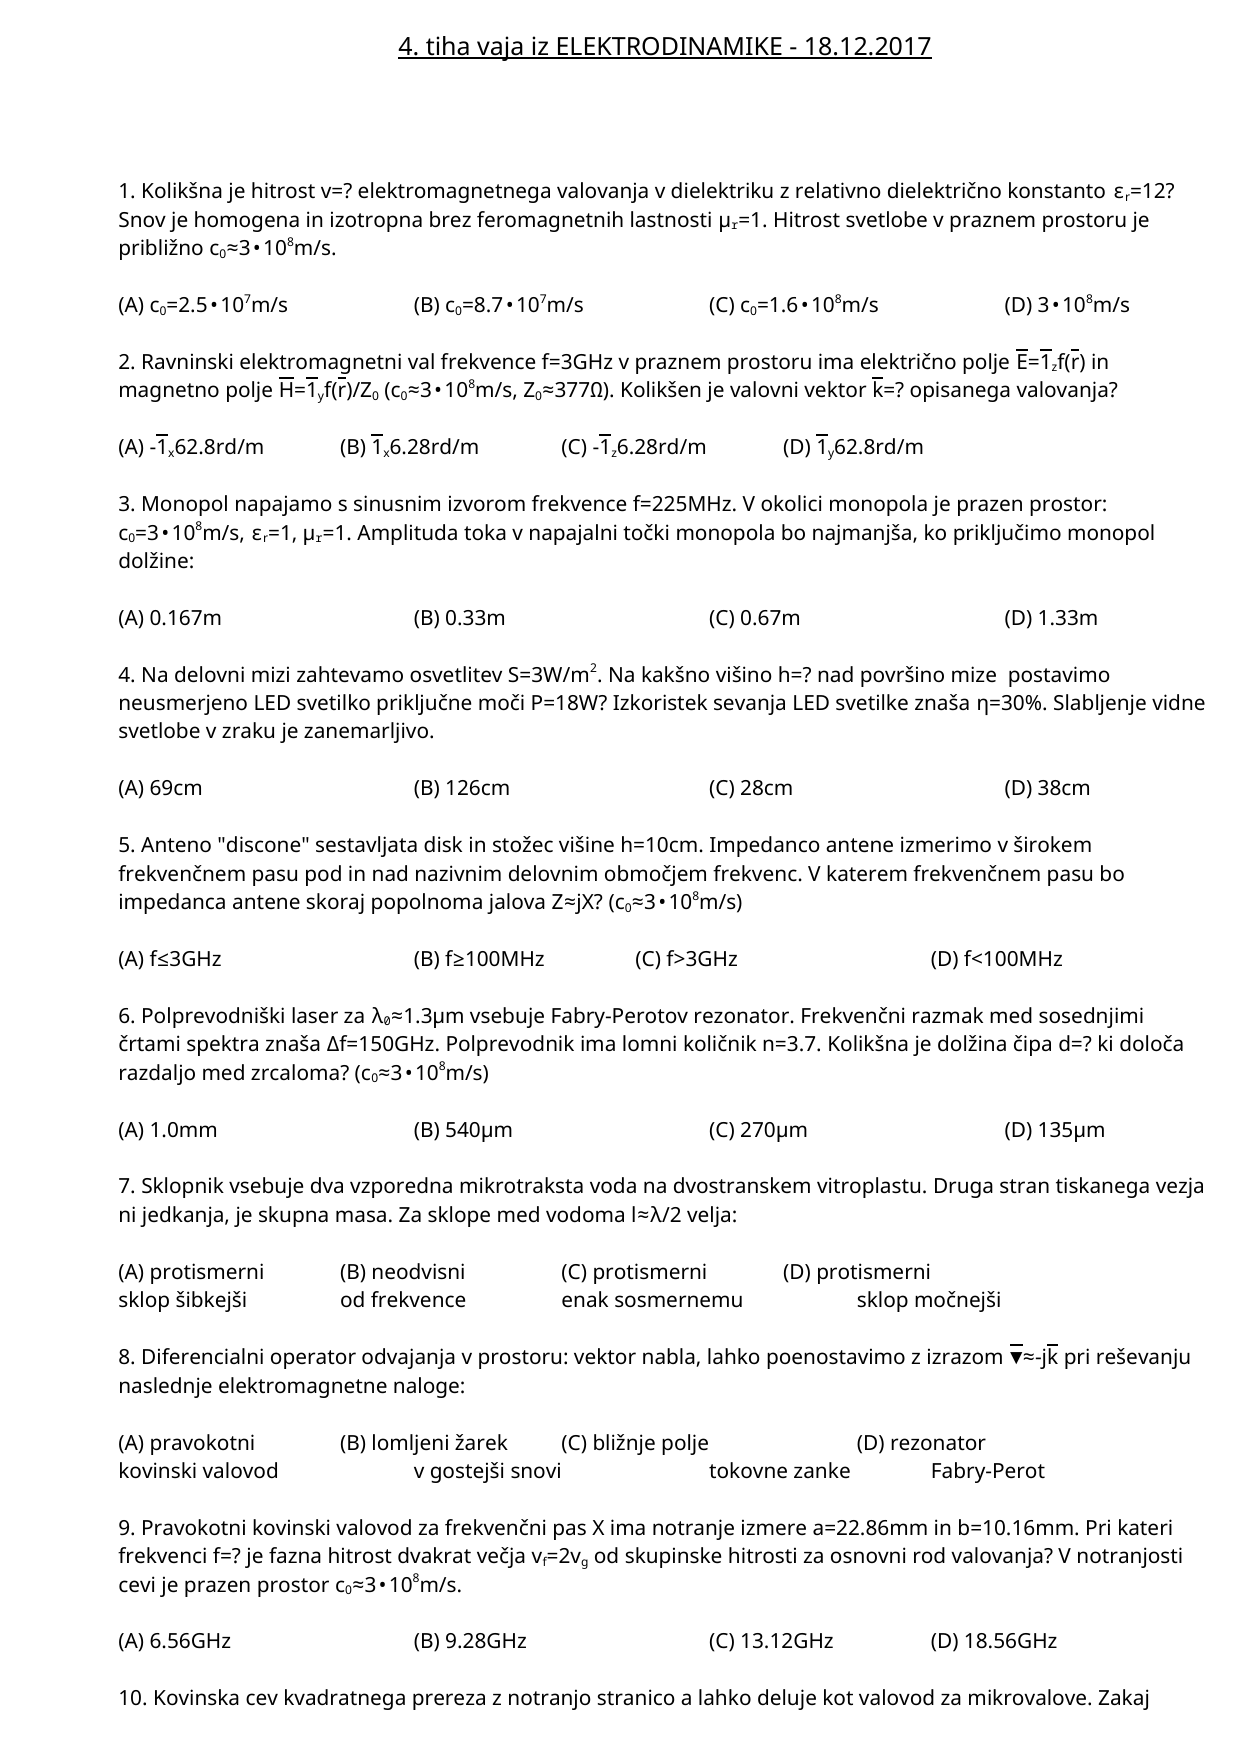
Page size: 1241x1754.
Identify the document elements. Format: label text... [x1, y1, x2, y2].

text 4. Na delovni mizi zahtevamo osvetlitev S=3W/m2. Na kakšno višino h=? nad površino mize postavimo neusmerjeno LED svetilko priključne moči P=18W? Izkoristek sevanja LED svetilke znaša η=30%. Slabljenje vidne svetlobe v zraku je zanemarljivo. [118, 660, 1212, 745]
text 3. Monopol napajamo s sinusnim izvorom frekvence f=225MHz. V okolici monopola je prazen prostor: c0=3•108m/s, εr=1, μr=1. Amplituda toka v napajalni točki monopola bo najmanjša, ko priključimo monopol dolžine: [118, 489, 1212, 574]
text (A) 1.0mm (B) 540μm (C) 270μm (D) 135μm [118, 1115, 1212, 1143]
text (A) f≤3GHz (B) f≥100MHz (C) f>3GHz (D) f<100MHz [118, 944, 1212, 973]
text 8. Diferencialni operator odvajanja v prostoru: vektor nabla, lahko poenostavimo z izrazom ▼≈-jk pri reševanju naslednje elektromagnetne naloge: [118, 1342, 1212, 1399]
text (A) 6.56GHz (B) 9.28GHz (C) 13.12GHz (D) 18.56GHz [118, 1627, 1212, 1655]
text (A) pravokotni (B) lomljeni žarek (C) bližnje polje (D) rezonator [118, 1428, 1212, 1456]
text (A) 69cm (B) 126cm (C) 28cm (D) 38cm [118, 773, 1212, 802]
text (A) 0.167m (B) 0.33m (C) 0.67m (D) 1.33m [118, 603, 1212, 631]
text 6. Polprevodniški laser za λ0≈1.3μm vsebuje Fabry-Perotov rezonator. Frekvenčni razmak med sosednjimi črtami spektra znaša Δf=150GHz. Polprevodnik ima lomni količnik n=3.7. Kolikšna je dolžina čipa d=? ki določa razdaljo med zrcaloma? (c0≈3•108m/s) [118, 1001, 1212, 1086]
text 4. tiha vaja iz ELEKTRODINAMIKE - 18.12.2017 [118, 28, 1212, 63]
text 9. Pravokotni kovinski valovod za frekvenčni pas X ima notranje izmere a=22.86mm in b=10.16mm. Pri kateri frekvenci f=? je fazna hitrost dvakrat večja vf=2vg od skupinske hitrosti za osnovni rod valovanja? V notranjosti cevi je prazen prostor c0≈3•108m/s. [118, 1513, 1212, 1598]
text (A) c0=2.5•107m/s (B) c0=8.7•107m/s (C) c0=1.6•108m/s (D) 3•108m/s [118, 290, 1212, 318]
text 10. Kovinska cev kvadratnega prereza z notranjo stranico a lahko deluje kot valovod za mikrovalove. Zakaj [118, 1683, 1212, 1712]
text kovinski valovod v gostejši snovi tokovne zanke Fabry-Perot [118, 1456, 1212, 1484]
text 5. Anteno "discone" sestavljata disk in stožec višine h=10cm. Impedanco antene izmerimo v širokem frekvenčnem pasu pod in nad nazivnim delovnim območjem frekvenc. V katerem frekvenčnem pasu bo impedanca antene skoraj popolnoma jalova Z≈jX? (c0≈3•108m/s) [118, 830, 1212, 916]
text 2. Ravninski elektromagnetni val frekvence f=3GHz v praznem prostoru ima električno polje E=1zf(r) in magnetno polje H=1yf(r)/Z0 (c0≈3•108m/s, Z0≈377Ω). Kolikšen je valovni vektor k=? opisanega valovanja? [118, 347, 1212, 404]
text 7. Sklopnik vsebuje dva vzporedna mikrotraksta voda na dvostranskem vitroplastu. Druga stran tiskanega vezja ni jedkanja, je skupna masa. Za sklope med vodoma l≈λ/2 velja: [118, 1172, 1212, 1228]
text 1. Kolikšna je hitrost v=? elektromagnetnega valovanja v dielektriku z relativno dielektrično konstanto εr=12? Snov je homogena in izotropna brez feromagnetnih lastnosti μr=1. Hitrost svetlobe v praznem prostoru je približno c0≈3•108m/s. [118, 176, 1212, 262]
text (A) protismerni (B) neodvisni (C) protismerni (D) protismerni [118, 1257, 1212, 1285]
text sklop šibkejši od frekvence enak sosmernemu sklop močnejši [118, 1285, 1212, 1314]
text (A) -1x62.8rd/m (B) 1x6.28rd/m (C) -1z6.28rd/m (D) 1y62.8rd/m [118, 432, 1212, 461]
